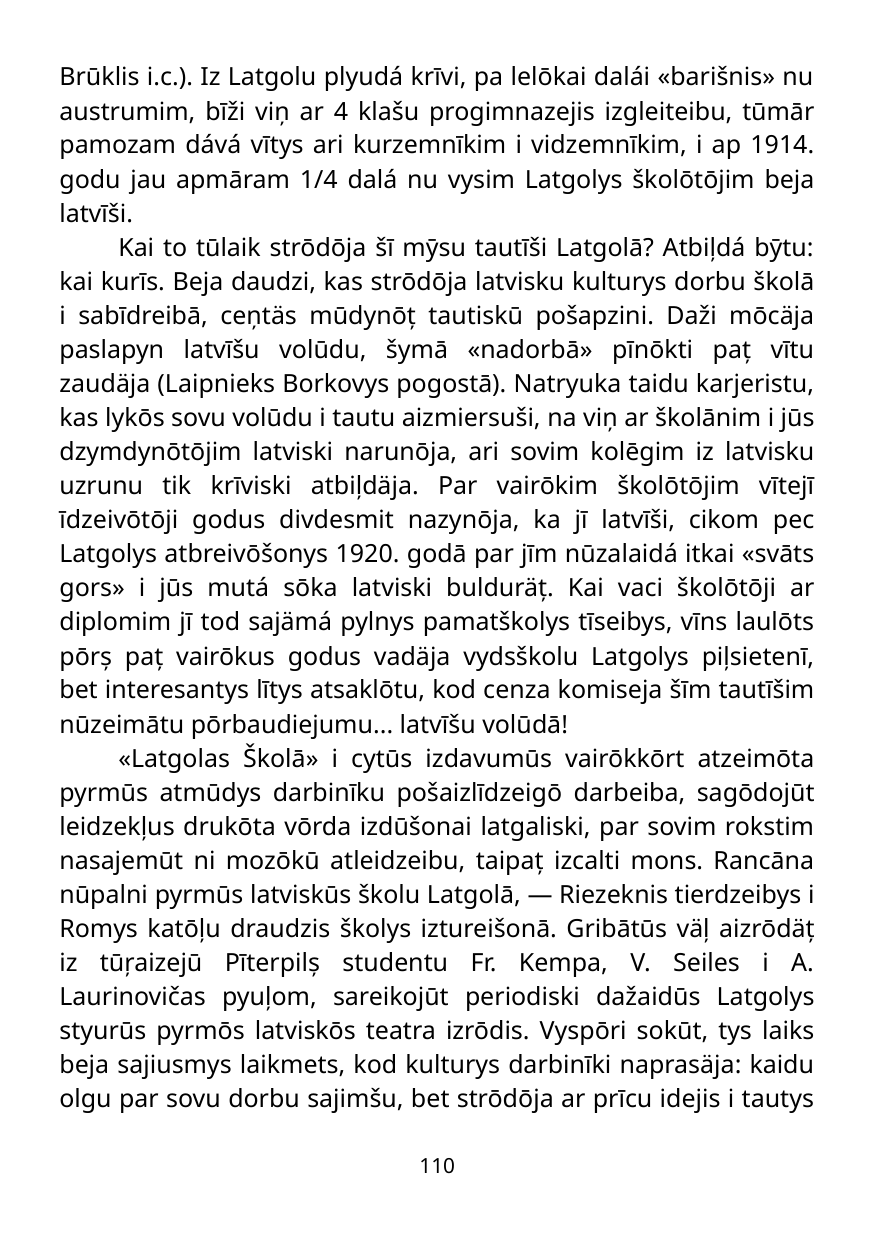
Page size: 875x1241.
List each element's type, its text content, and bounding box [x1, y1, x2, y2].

text Brūklis i.c.). Iz Latgolu plyudá krīvi, pa lelōkai dalái «barišnis» nu austrumim, bīži viņ ar 4 klašu progimnazejis izgleiteibu, tūmār pamozam dává vītys ari kurzemnīkim i vidzemnīkim, i ap 1914. godu jau apmāram 1/4 dalá nu vysim Latgolys školōtōjim beja latvīši. [59, 59, 815, 229]
text Kai to tūlaik strōdōja šī mȳsu tautīši Latgolā? Atbiļdá bȳtu: kai kurīs. Beja daudzi, kas strōdōja latvisku kulturys dorbu školā i sabīdreibā, ceņtäs mūdynōț tautiskū pošapzini. Daži mōcäja paslapyn latvīšu volūdu, šymā «nadorbā» pīnōkti paț vītu zaudäja (Laipnieks Borkovys pogostā). Natryuka taidu karjeristu, kas lykōs sovu volūdu i tautu aizmiersuši, na viņ ar školānim i jūs dzymdynōtōjim latviski narunōja, ari sovim kolēgim iz latvisku uzrunu tik krīviski atbiļdäja. Par vairōkim školōtōjim vītejī īdzeivōtōji godus divdesmit nazynōja, ka jī latvīši, cikom pec Latgolys atbreivōšonys 1920. godā par jīm nūzalaidá itkai «svāts gors» i jūs mutá sōka latviski bulduräț. Kai vaci školōtōji ar diplomim jī tod sajämá pylnys pamatškolys tīseibys, vīns laulōts pōrș paț vairōkus godus vadäja vydsškolu Latgolys piļsietenī, bet interesantys lītys atsaklōtu, kod cenza komiseja šīm tautīšim nūzeimātu pōrbaudiejumu... latvīšu volūdā! [59, 229, 815, 740]
text «Latgolas Školā» i cytūs izdavumūs vairōkkōrt atzeimōta pyrmūs atmūdys darbinīku pošaizlīdzeigō darbeiba, sagōdojūt leidzekļus drukōta vōrda izdūšonai latgaliski, par sovim rokstim nasajemūt ni mozōkū atleidzeibu, taipaț izcalti mons. Rancāna nūpalni pyrmūs latviskūs školu Latgolā, — Riezeknis tierdzeibys i Romys katōļu draudzis školys iztureišonā. Gribātūs väļ aizrōdäț iz tūŗaizejū Pīterpilș studentu Fr. Kempa, V. Seiles i A. Laurinovičas pyuļom, sareikojūt periodiski dažaidūs Latgolys styurūs pyrmōs latviskōs teatra izrōdis. Vyspōri sokūt, tys laiks beja sajiusmys laikmets, kod kulturys darbinīki naprasäja: kaidu olgu par sovu dorbu sajimšu, bet strōdōja ar prīcu idejis i tautys [59, 740, 815, 1115]
